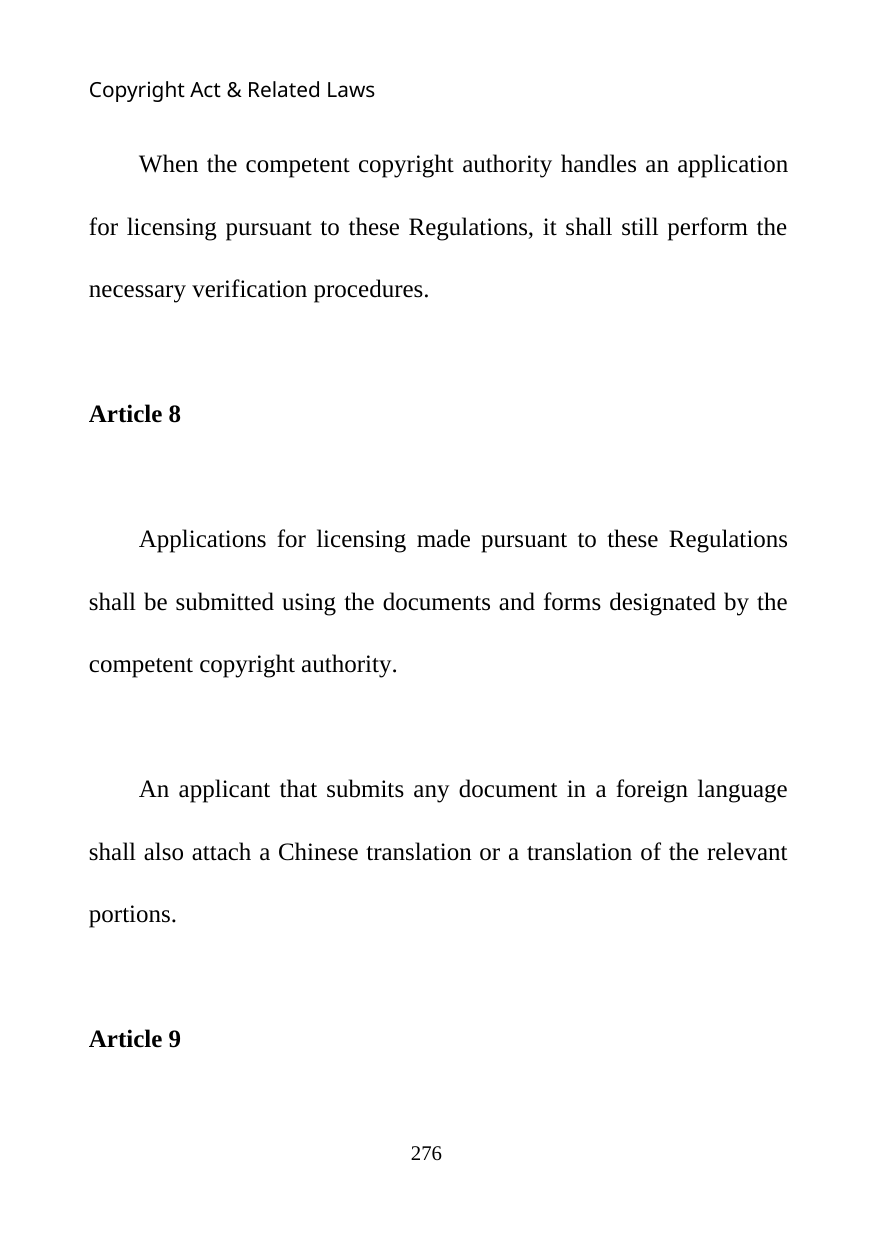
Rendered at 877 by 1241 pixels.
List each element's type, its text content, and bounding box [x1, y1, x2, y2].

text Article 9 [89, 997, 788, 1060]
text Applications for licensing made pursuant to these Regulations shall be submitted using the documents and forms designated by the competent copyright authority. [89, 497, 788, 685]
text An applicant that submits any document in a foreign language shall also attach a Chinese translation or a translation of the relevant portions. [89, 747, 788, 935]
text When the competent copyright authority handles an application for licensing pursuant to these Regulations, it shall still perform the necessary verification procedures. [89, 122, 788, 310]
text Article 8 [89, 372, 788, 435]
